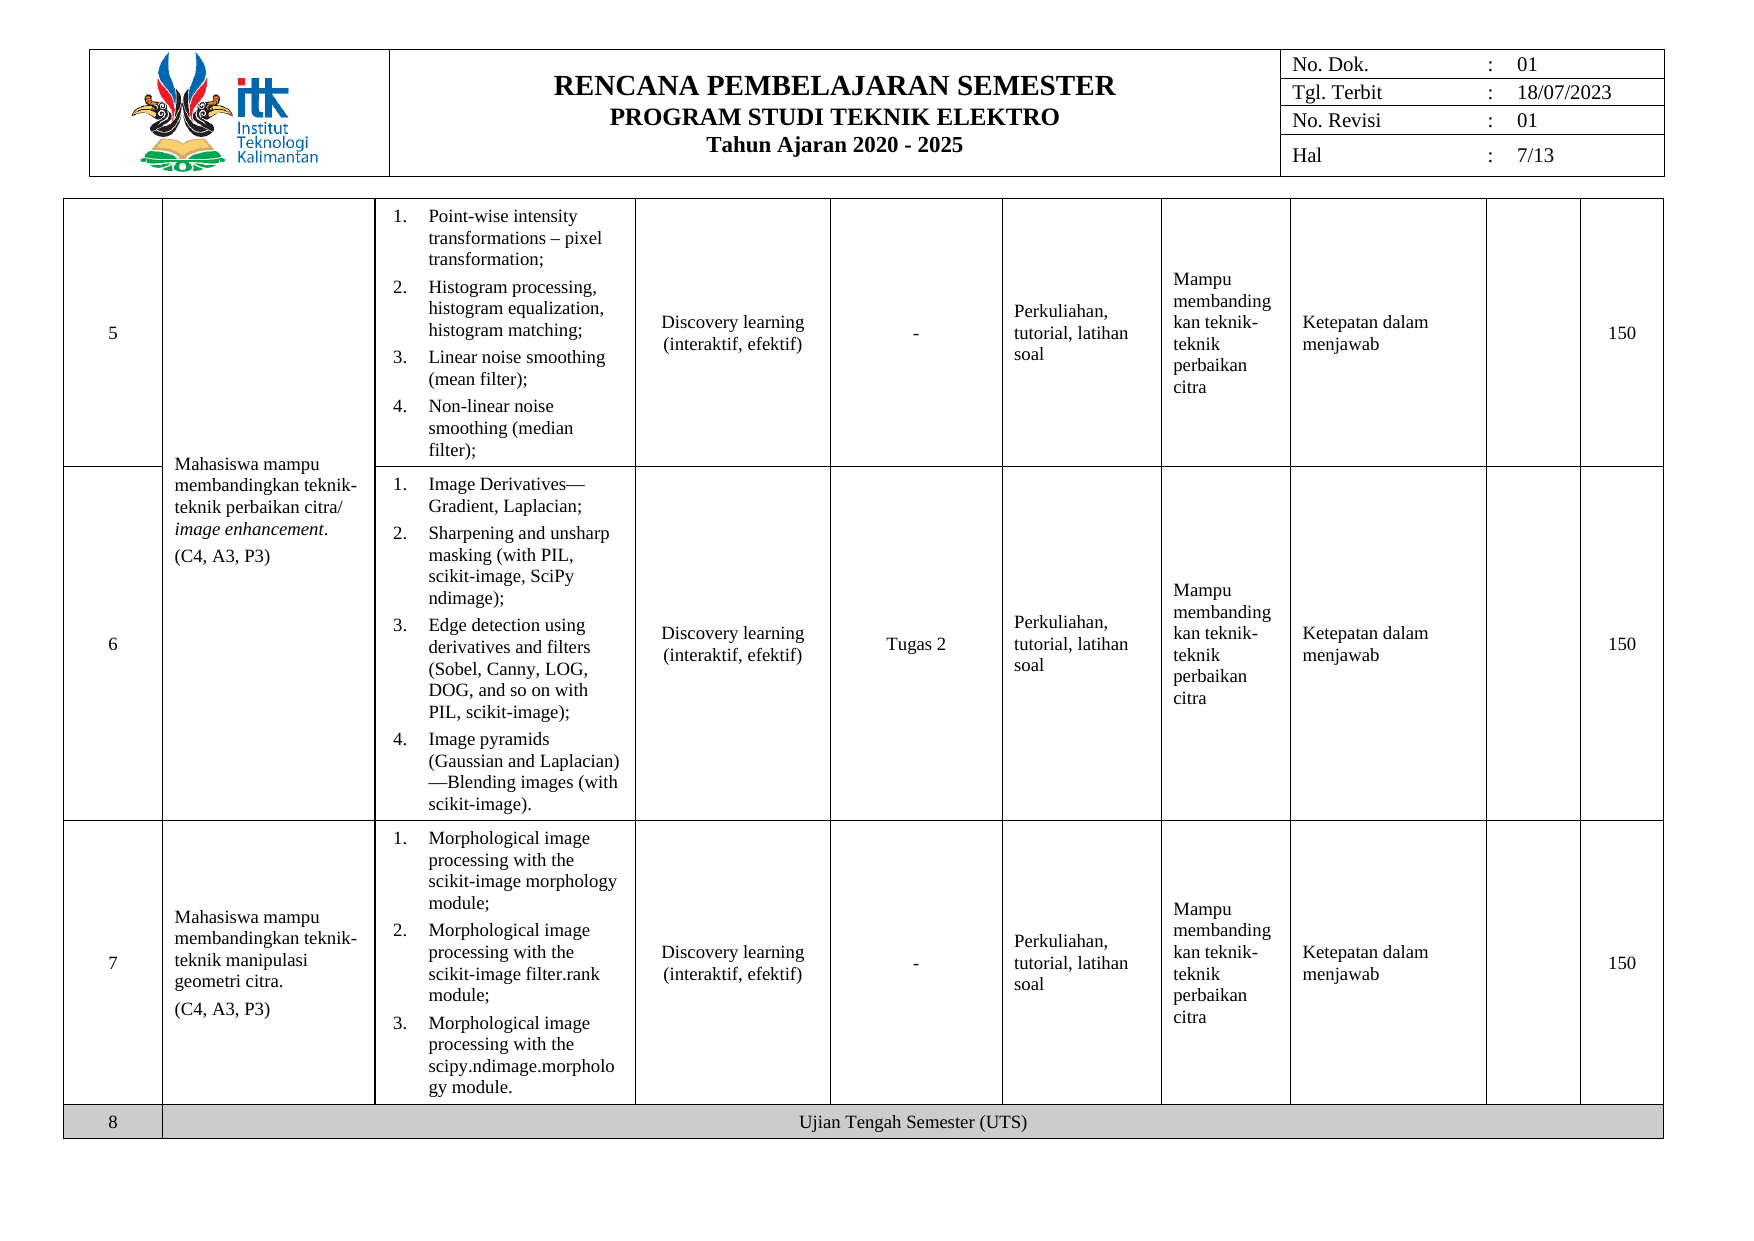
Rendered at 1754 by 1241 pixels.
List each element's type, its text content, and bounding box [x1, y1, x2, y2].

table_cell Morphological image processing with the scikit-image morphology module; Morphological image processing with the scikit-image filter.rank module; Morphological image processing with the scipy.ndimage.morphology module. [376, 821, 635, 1104]
table_cell - [831, 199, 1002, 466]
table_cell Ujian Tengah Semester (UTS) [163, 1105, 1663, 1138]
table_cell - [831, 821, 1002, 1104]
table_cell Ketepatan dalam menjawab [1291, 821, 1486, 1104]
table_cell 8 [64, 1105, 162, 1138]
table_cell Perkuliahan, tutorial, latihan soal [1003, 199, 1161, 466]
table_cell Mahasiswa mampu membandingkan teknik-teknik manipulasi geometri citra. (C4, A3, P3) [163, 821, 374, 1104]
table_cell 150 [1581, 821, 1663, 1104]
table_cell Mampu membandingkan teknik-teknik perbaikan citra [1162, 199, 1290, 466]
table_cell 6 [64, 467, 162, 820]
table_cell [1487, 199, 1580, 466]
table_cell [1487, 821, 1580, 1104]
table_cell Discovery learning (interaktif, efektif) [636, 821, 830, 1104]
table_cell Image Derivatives—Gradient, Laplacian; Sharpening and unsharp masking (with PIL, scikit-image, SciPy ndimage); Edge detection using derivatives and filters (Sobel, Canny, LOG, DOG, and so on with PIL, scikit-image); Image pyramids (Gaussian and Laplacian)—Blending images (with scikit-image). [376, 467, 635, 820]
table_cell Discovery learning (interaktif, efektif) [636, 199, 830, 466]
table_cell Perkuliahan, tutorial, latihan soal [1003, 821, 1161, 1104]
table_cell 150 [1581, 199, 1663, 466]
table_cell Mampu membandingkan teknik-teknik perbaikan citra [1162, 821, 1290, 1104]
table_cell Perkuliahan, tutorial, latihan soal [1003, 467, 1161, 820]
table_cell Point-wise intensity transformations – pixel transformation; Histogram processing, histogram equalization, histogram matching; Linear noise smoothing (mean filter); Non-linear noise smoothing (median filter); [376, 199, 635, 466]
table_cell 5 [64, 199, 162, 466]
picture [127, 50, 322, 176]
table_cell Ketepatan dalam menjawab [1291, 199, 1486, 466]
table_cell Discovery learning (interaktif, efektif) [636, 467, 830, 820]
table_cell Tugas 2 [831, 467, 1002, 820]
table_cell 7 [64, 821, 162, 1104]
table_cell Mahasiswa mampu membandingkan teknik-teknik perbaikan citra/ image enhancement. (C4, A3, P3) [163, 199, 374, 820]
table_cell [1487, 467, 1580, 820]
table_cell Mampu membandingkan teknik-teknik perbaikan citra [1162, 467, 1290, 820]
table_cell 150 [1581, 467, 1663, 820]
table_cell Ketepatan dalam menjawab [1291, 467, 1486, 820]
